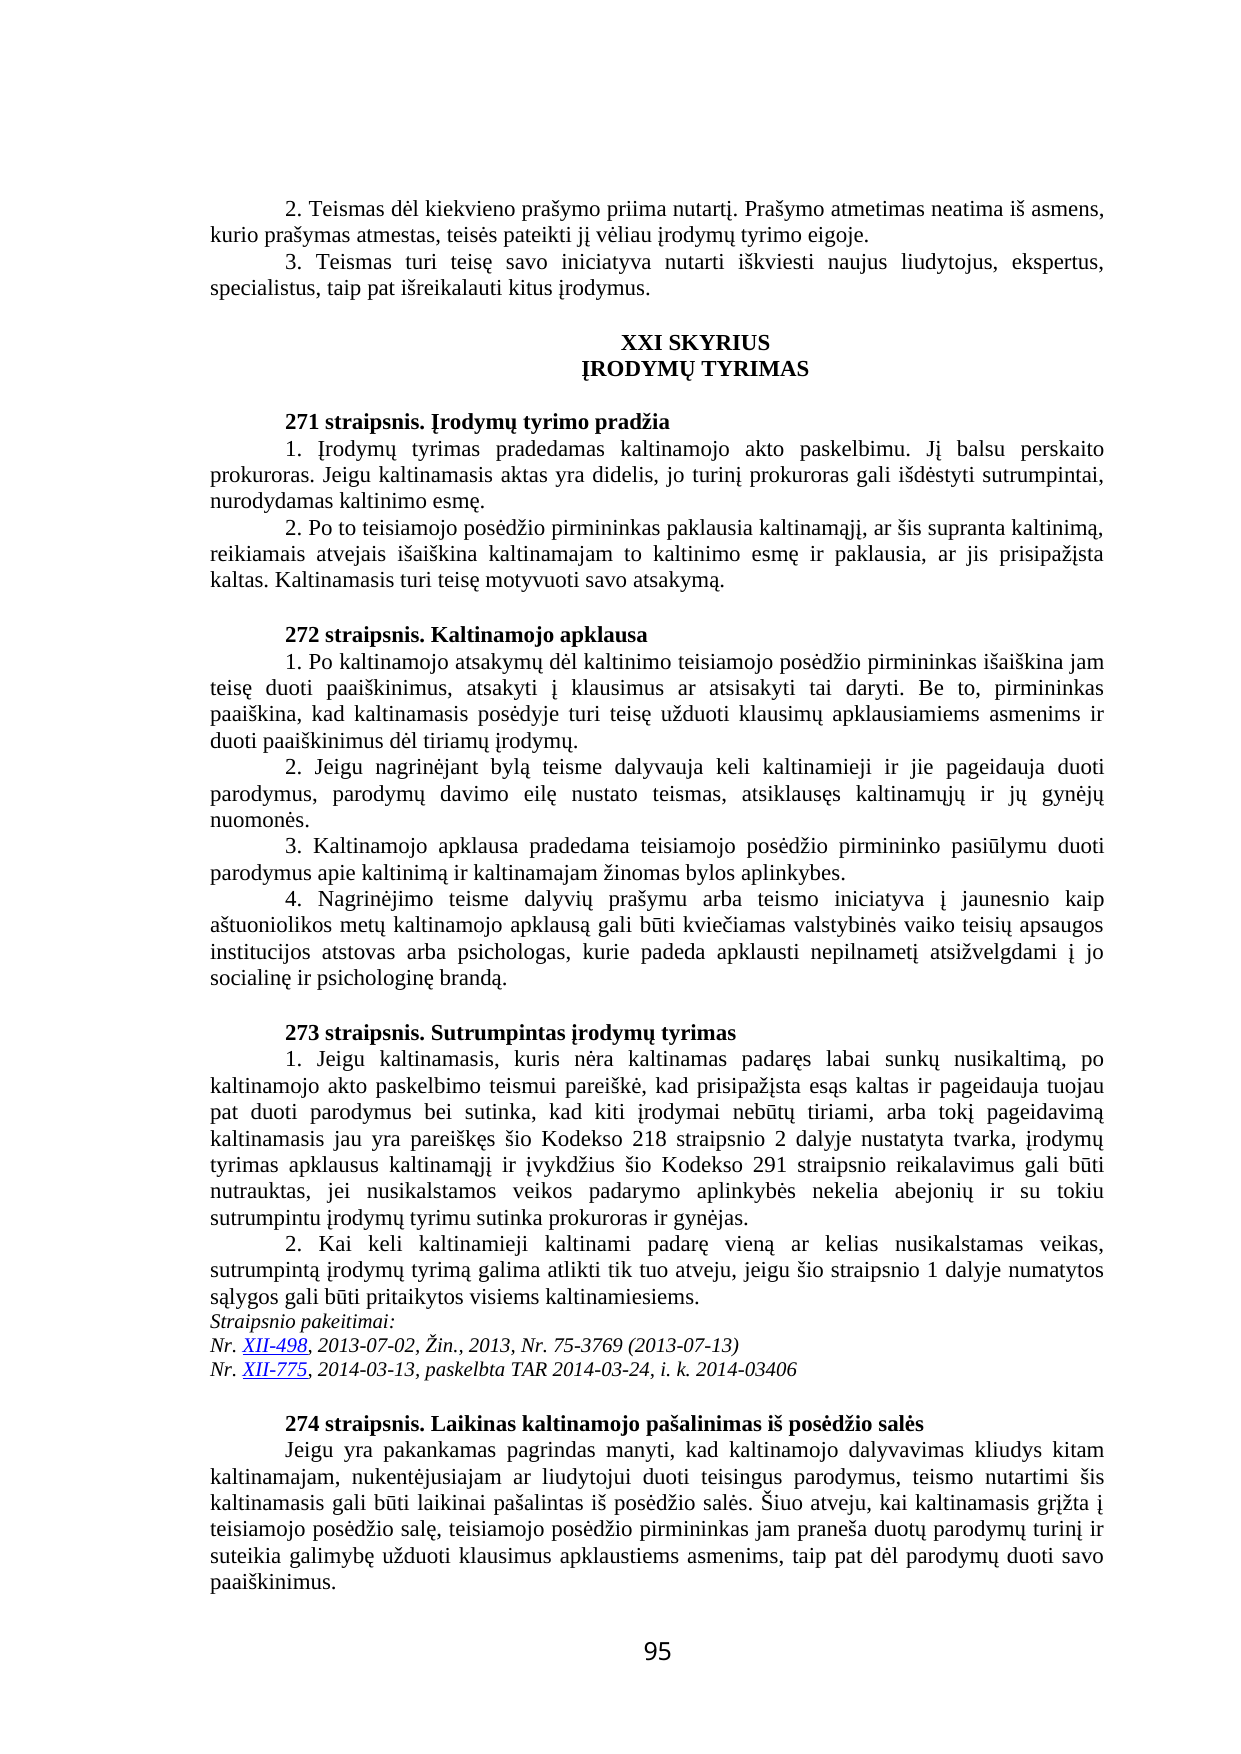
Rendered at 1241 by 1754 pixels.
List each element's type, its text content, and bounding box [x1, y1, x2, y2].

text 1. Po kaltinamojo atsakymų dėl kaltinimo teisiamojo posėdžio pirmininkas išaiškina jam teisę duoti paaiškinimus, atsakyti į klausimus ar atsisakyti tai daryti. Be to, pirmininkas paaiškina, kad kaltinamasis posėdyje turi teisę užduoti klausimų apklausiamiems asmenims ir duoti paaiškinimus dėl tiriamų įrodymų. [210, 648, 1106, 753]
text Jeigu yra pakankamas pagrindas manyti, kad kaltinamojo dalyvavimas kliudys kitam kaltinamajam, nukentėjusiajam ar liudytojui duoti teisingus parodymus, teismo nutartimi šis kaltinamasis gali būti laikinai pašalintas iš posėdžio salės. Šiuo atveju, kai kaltinamasis grįžta į teisiamojo posėdžio salę, teisiamojo posėdžio pirmininkas jam praneša duotų parodymų turinį ir suteikia galimybę užduoti klausimus apklaustiems asmenims, taip pat dėl parodymų duoti savo paaiškinimus. [210, 1436, 1106, 1594]
text 2. Kai keli kaltinamieji kaltinami padarę vieną ar kelias nusikalstamas veikas, sutrumpintą įrodymų tyrimą galima atlikti tik tuo atveju, jeigu šio straipsnio 1 dalyje numatytos sąlygos gali būti pritaikytos visiems kaltinamiesiems. [210, 1230, 1106, 1309]
text Nr. XII-775, 2014-03-13, paskelbta TAR 2014-03-24, i. k. 2014-03406 [210, 1357, 1106, 1381]
text Straipsnio pakeitimai: [210, 1309, 1106, 1333]
text 2. Teismas dėl kiekvieno prašymo priima nutartį. Prašymo atmetimas neatima iš asmens, kurio prašymas atmestas, teisės pateikti jį vėliau įrodymų tyrimo eigoje. [210, 195, 1106, 248]
text 273 straipsnis. Sutrumpintas įrodymų tyrimas [210, 1019, 1106, 1046]
text 3. Teismas turi teisę savo iniciatyva nutarti iškviesti naujus liudytojus, ekspertus, specialistus, taip pat išreikalauti kitus įrodymus. [210, 248, 1106, 300]
text 1. Jeigu kaltinamasis, kuris nėra kaltinamas padaręs labai sunkų nusikaltimą, po kaltinamojo akto paskelbimo teismui pareiškė, kad prisipažįsta esąs kaltas ir pageidauja tuojau pat duoti parodymus bei sutinka, kad kiti įrodymai nebūtų tiriami, arba tokį pageidavimą kaltinamasis jau yra pareiškęs šio Kodekso 218 straipsnio 2 dalyje nustatyta tvarka, įrodymų tyrimas apklausus kaltinamąjį ir įvykdžius šio Kodekso 291 straipsnio reikalavimus gali būti nutrauktas, jei nusikalstamos veikos padarymo aplinkybės nekelia abejonių ir su tokiu sutrumpintu įrodymų tyrimu sutinka prokuroras ir gynėjas. [210, 1046, 1106, 1230]
text 274 straipsnis. Laikinas kaltinamojo pašalinimas iš posėdžio salės [210, 1410, 1106, 1436]
text Nr. XII-498, 2013-07-02, Žin., 2013, Nr. 75-3769 (2013-07-13) [210, 1333, 1106, 1357]
text 2. Jeigu nagrinėjant bylą teisme dalyvauja keli kaltinamieji ir jie pageidauja duoti parodymus, parodymų davimo eilę nustato teismas, atsiklausęs kaltinamųjų ir jų gynėjų nuomonės. [210, 753, 1106, 832]
text 271 straipsnis. Įrodymų tyrimo pradžia [210, 408, 1106, 434]
subtitle XXI skyrius [210, 329, 1106, 356]
text 1. Įrodymų tyrimas pradedamas kaltinamojo akto paskelbimu. Jį balsu perskaito prokuroras. Jeigu kaltinamasis aktas yra didelis, jo turinį prokuroras gali išdėstyti sutrumpintai, nurodydamas kaltinimo esmę. [210, 434, 1106, 514]
text 4. Nagrinėjimo teisme dalyvių prašymu arba teismo iniciatyva į jaunesnio kaip aštuoniolikos metų kaltinamojo apklausą gali būti kviečiamas valstybinės vaiko teisių apsaugos institucijos atstovas arba psichologas, kurie padeda apklausti nepilnametį atsižvelgdami į jo socialinę ir psichologinę brandą. [210, 885, 1106, 990]
text 272 straipsnis. Kaltinamojo apklausa [210, 621, 1106, 648]
text 2. Po to teisiamojo posėdžio pirmininkas paklausia kaltinamąjį, ar šis supranta kaltinimą, reikiamais atvejais išaiškina kaltinamajam to kaltinimo esmę ir paklausia, ar jis prisipažįsta kaltas. Kaltinamasis turi teisę motyvuoti savo atsakymą. [210, 514, 1106, 593]
text ĮRODYMŲ tyrimas [210, 356, 1106, 382]
text 3. Kaltinamojo apklausa pradedama teisiamojo posėdžio pirmininko pasiūlymu duoti parodymus apie kaltinimą ir kaltinamajam žinomas bylos aplinkybes. [210, 832, 1106, 885]
